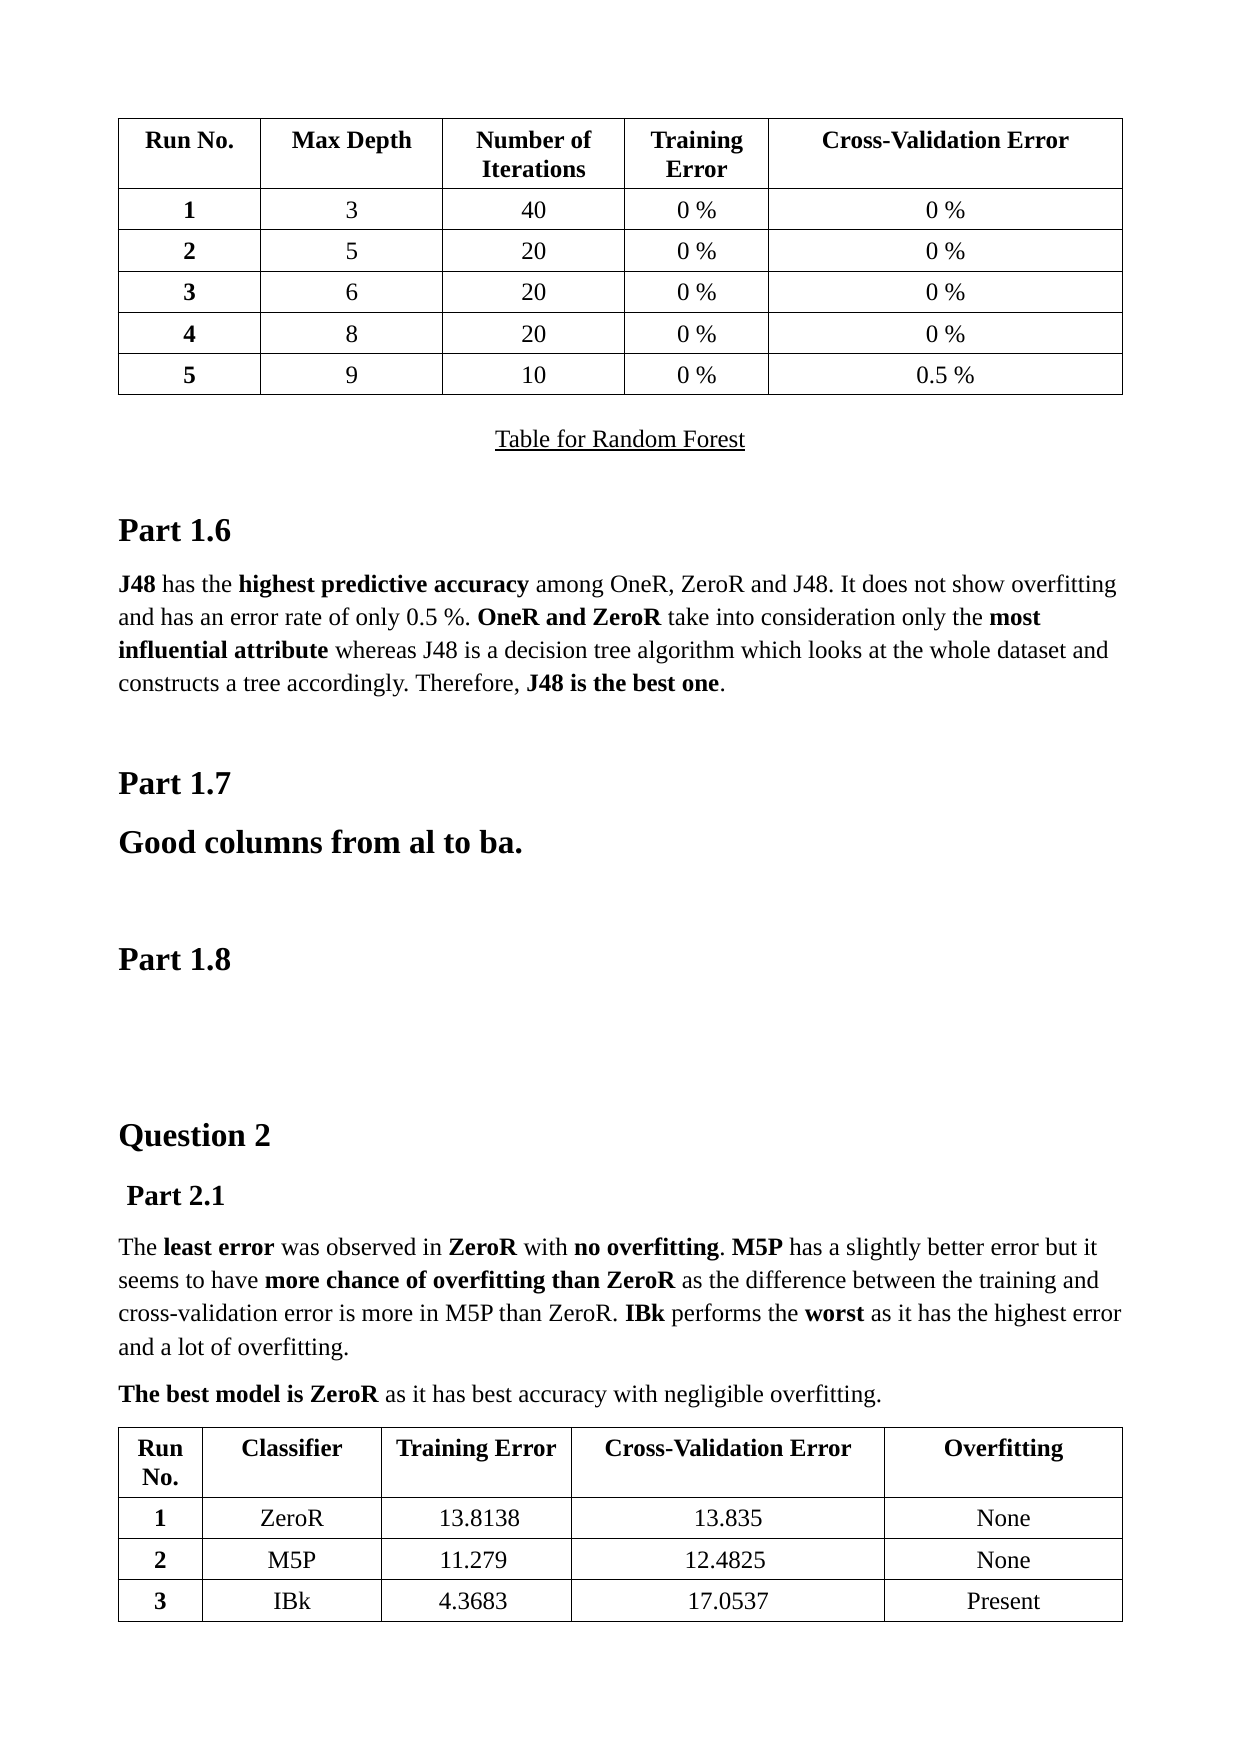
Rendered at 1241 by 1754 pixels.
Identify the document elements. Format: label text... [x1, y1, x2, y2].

table_cell 0 % [625, 230, 768, 271]
table_cell 6 [261, 272, 442, 312]
table_header Overfitting [885, 1428, 1122, 1497]
table_cell 0 % [625, 272, 768, 312]
table_cell 4.3683 [382, 1580, 571, 1621]
table_cell 5 [261, 230, 442, 271]
table_cell None [885, 1539, 1122, 1579]
table_header Training Error [382, 1428, 571, 1497]
table_cell 9 [261, 354, 442, 394]
table_cell 11.279 [382, 1539, 571, 1579]
table_cell 20 [443, 313, 624, 353]
text Part 2.1 [118, 1174, 1122, 1212]
table_cell 2 [119, 230, 260, 271]
table_header Number of Iterations [443, 119, 624, 188]
table_cell 1 [119, 189, 260, 229]
table_cell 17.0537 [572, 1580, 884, 1621]
table_header Cross-Validation Error [572, 1428, 884, 1497]
table_cell 3 [261, 189, 442, 229]
table_cell 0.5 % [769, 354, 1122, 394]
text Table for Random Forest [118, 424, 1122, 453]
table_cell 0 % [625, 354, 768, 394]
table_cell ZeroR [203, 1498, 381, 1538]
table_cell Present [885, 1580, 1122, 1621]
text Part 1.8 [118, 939, 1122, 978]
table_cell M5P [203, 1539, 381, 1579]
table_cell 0 % [625, 313, 768, 353]
table_header Run No. [119, 119, 260, 188]
text The least error was observed in ZeroR with no overfitting. M5P has a slightly better error but it seems to have more chance of overfitting than ZeroR as the difference between the training and cross-validation error is more in M5P than ZeroR. IBk performs the worst as it has the highest error and a lot of overfitting. [118, 1232, 1122, 1360]
table_cell 3 [119, 1580, 202, 1621]
text Part 1.6 [118, 510, 1122, 549]
table_cell 4 [119, 313, 260, 353]
text Part 1.7 [118, 763, 1122, 802]
table_header Run No. [119, 1428, 202, 1497]
table_cell 1 [119, 1498, 202, 1538]
table_cell 0 % [769, 230, 1122, 271]
table_cell 8 [261, 313, 442, 353]
table_header Cross-Validation Error [769, 119, 1122, 188]
text The best model is ZeroR as it has best accuracy with negligible overfitting. [118, 1379, 1122, 1408]
table_header Classifier [203, 1428, 381, 1497]
table_cell 10 [443, 354, 624, 394]
text J48 has the highest predictive accuracy among OneR, ZeroR and J48. It does not show overfitting and has an error rate of only 0.5 %. OneR and ZeroR take into consideration only the most influential attribute whereas J48 is a decision tree algorithm which looks at the whole dataset and constructs a tree accordingly. Therefore, J48 is the best one. [118, 569, 1122, 697]
table_header Training Error [625, 119, 768, 188]
table_cell 0 % [769, 272, 1122, 312]
table_cell 0 % [625, 189, 768, 229]
table_cell 5 [119, 354, 260, 394]
table_cell 0 % [769, 189, 1122, 229]
text Good columns from al to ba. [118, 822, 1122, 860]
table_cell 20 [443, 230, 624, 271]
table_cell 0 % [769, 313, 1122, 353]
table_cell 2 [119, 1539, 202, 1579]
table_cell 13.835 [572, 1498, 884, 1538]
table_cell IBk [203, 1580, 381, 1621]
table_cell 20 [443, 272, 624, 312]
table_cell 40 [443, 189, 624, 229]
table_cell None [885, 1498, 1122, 1538]
table_cell 13.8138 [382, 1498, 571, 1538]
table_header Max Depth [261, 119, 442, 188]
table_cell 12.4825 [572, 1539, 884, 1579]
table_cell 3 [119, 272, 260, 312]
text Question 2 [118, 1115, 1122, 1153]
